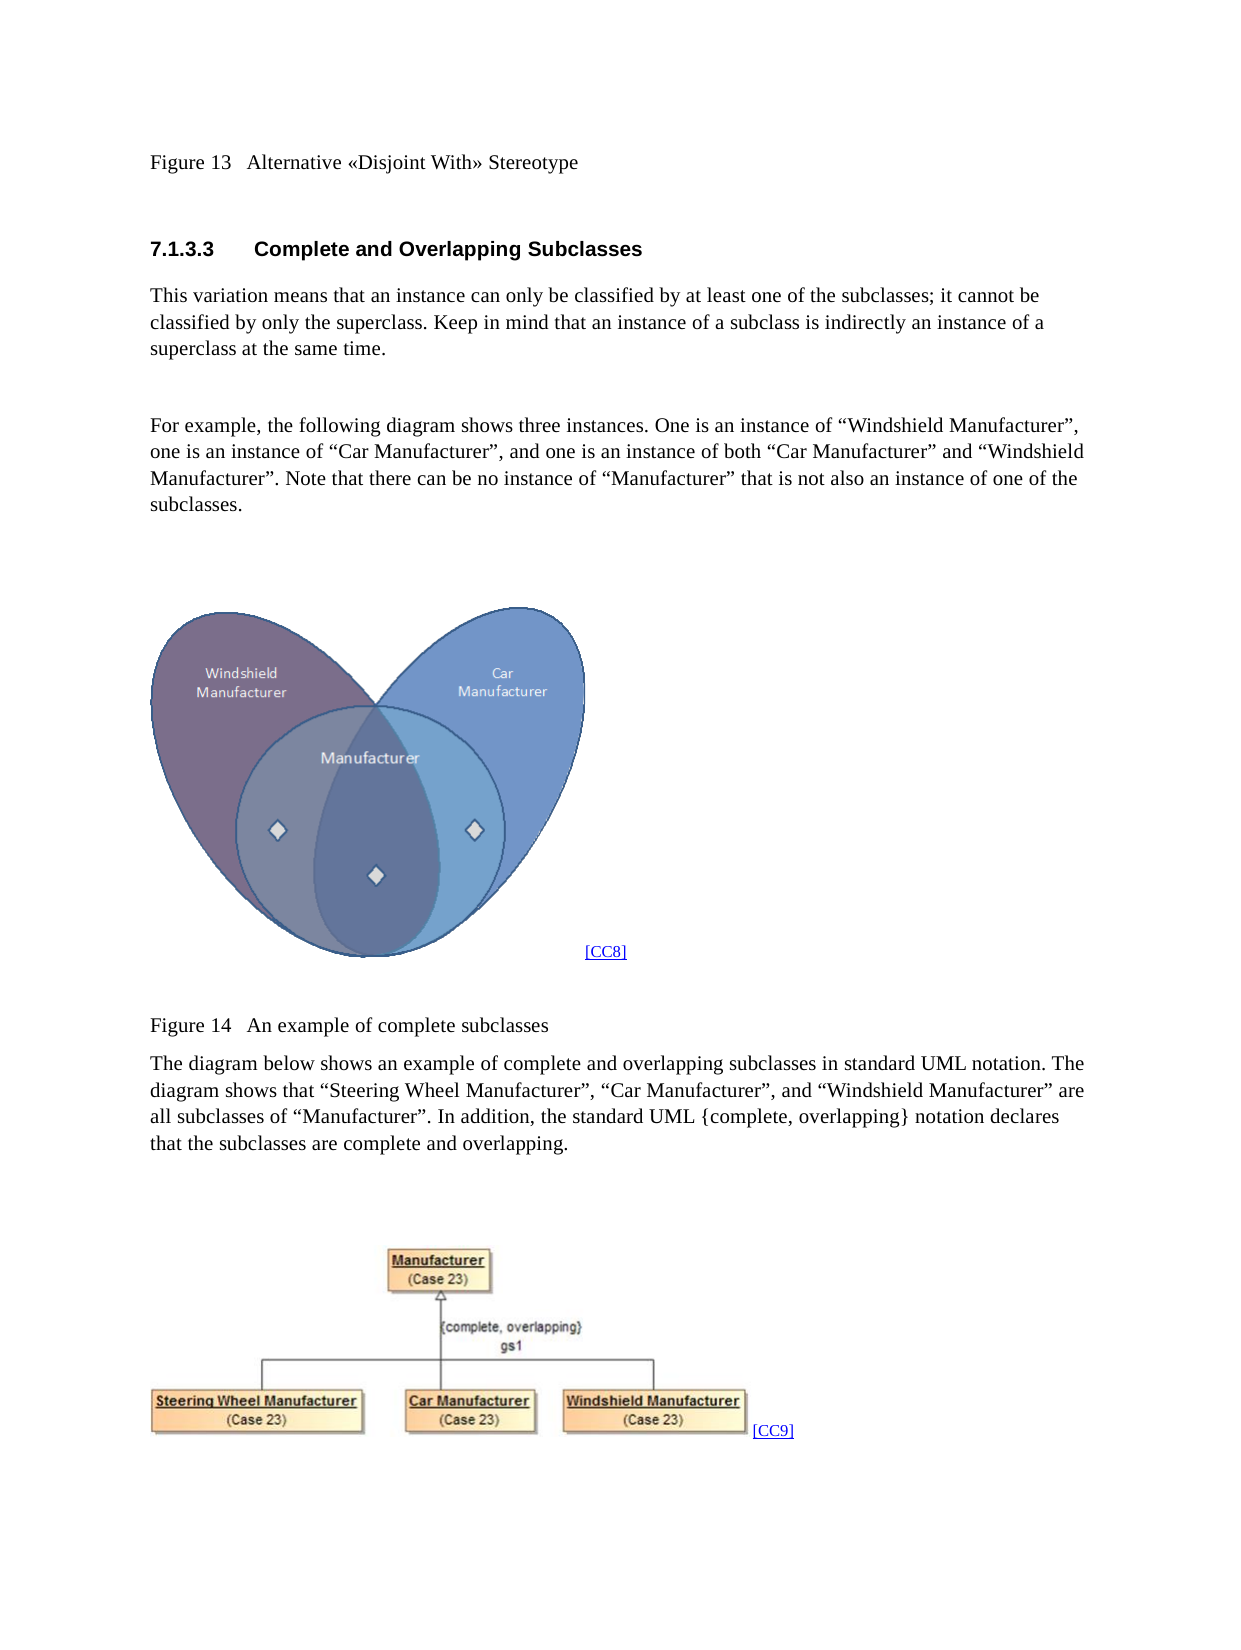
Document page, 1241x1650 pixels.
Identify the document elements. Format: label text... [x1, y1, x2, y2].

subtitle Complete and Overlapping Subclasses [150, 237, 1090, 261]
picture [150, 1245, 753, 1437]
text [CC8] [150, 606, 1090, 961]
text For example, the following diagram shows three instances. One is an instance of “Windshield Manufacturer”, one is an instance of “Car Manufacturer”, and one is an instance of both “Car Manufacturer” and “Windshield Manufacturer”. Note that there can be no instance of “Manufacturer” that is not also an instance of one of the subclasses. [150, 412, 1090, 516]
picture [150, 606, 586, 958]
text [CC9] [150, 1245, 1090, 1440]
text Figure 14 An example of complete subclasses [150, 1013, 1090, 1037]
text This variation means that an instance can only be classified by at least one of the subclasses; it cannot be classified by only the superclass. Keep in mind that an instance of a subclass is indirectly an instance of a superclass at the same time. [150, 283, 1090, 360]
text Figure 13 Alternative «Disjoint With» Stereotype [150, 150, 1090, 174]
text The diagram below shows an example of complete and overlapping subclasses in standard UML notation. The diagram shows that “Steering Wheel Manufacturer”, “Car Manufacturer”, and “Windshield Manufacturer” are all subclasses of “Manufacturer”. In addition, the standard UML {complete, overlapping} notation declares that the subclasses are complete and overlapping. [150, 1051, 1090, 1155]
